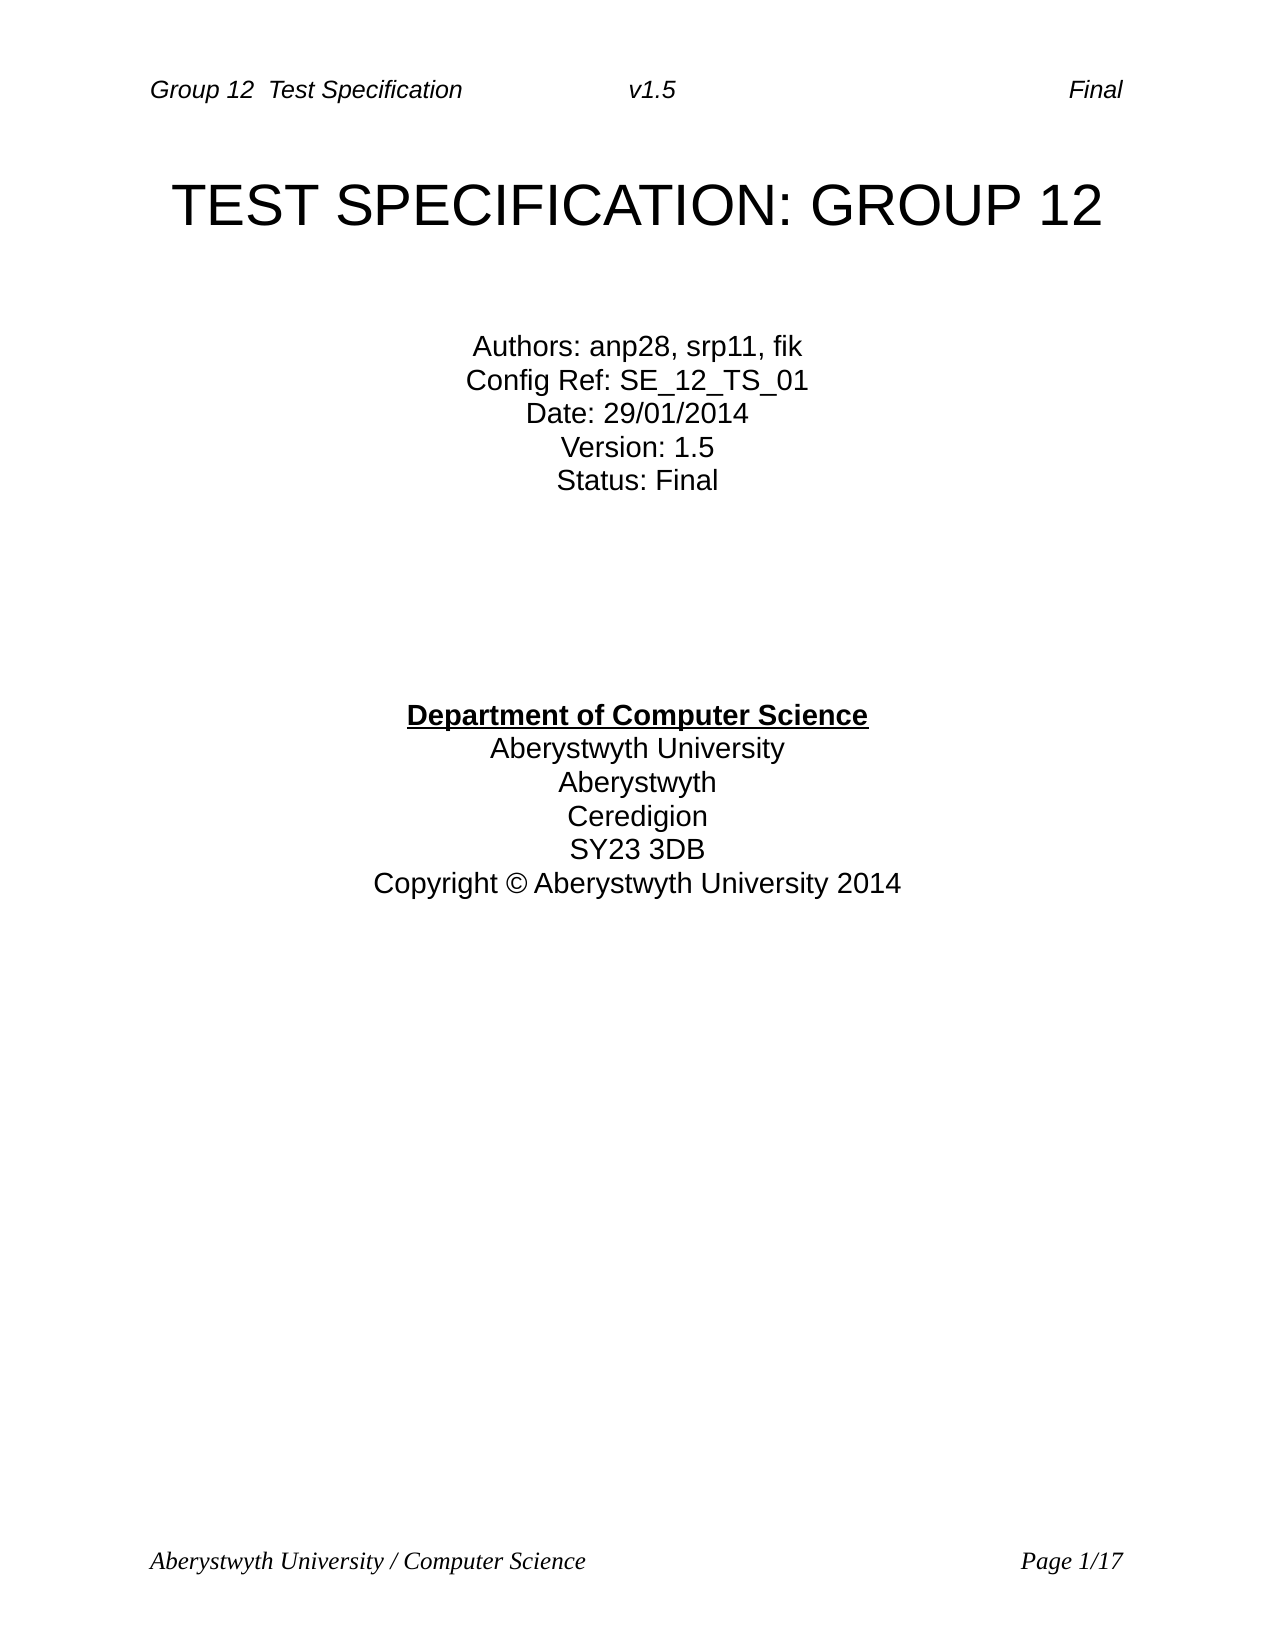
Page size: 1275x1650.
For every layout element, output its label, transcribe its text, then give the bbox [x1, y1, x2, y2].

text Aberystwyth [150, 765, 1125, 798]
text SY23 3DB [150, 832, 1125, 866]
text Config Ref: SE_12_TS_01 [150, 362, 1125, 396]
text Aberystwyth University [150, 731, 1125, 765]
text Version: 1.5 [150, 429, 1125, 463]
text Copyright © Aberystwyth University 2014 [150, 866, 1125, 899]
text Department of Computer Science [150, 698, 1125, 731]
text Ceredigion [150, 798, 1125, 832]
text TEST SPECIFICATION: GROUP 12 [150, 171, 1125, 238]
text Status: Final [150, 463, 1125, 497]
text Authors: anp28, srp11, fik [150, 329, 1125, 362]
text Date: 29/01/2014 [150, 396, 1125, 429]
